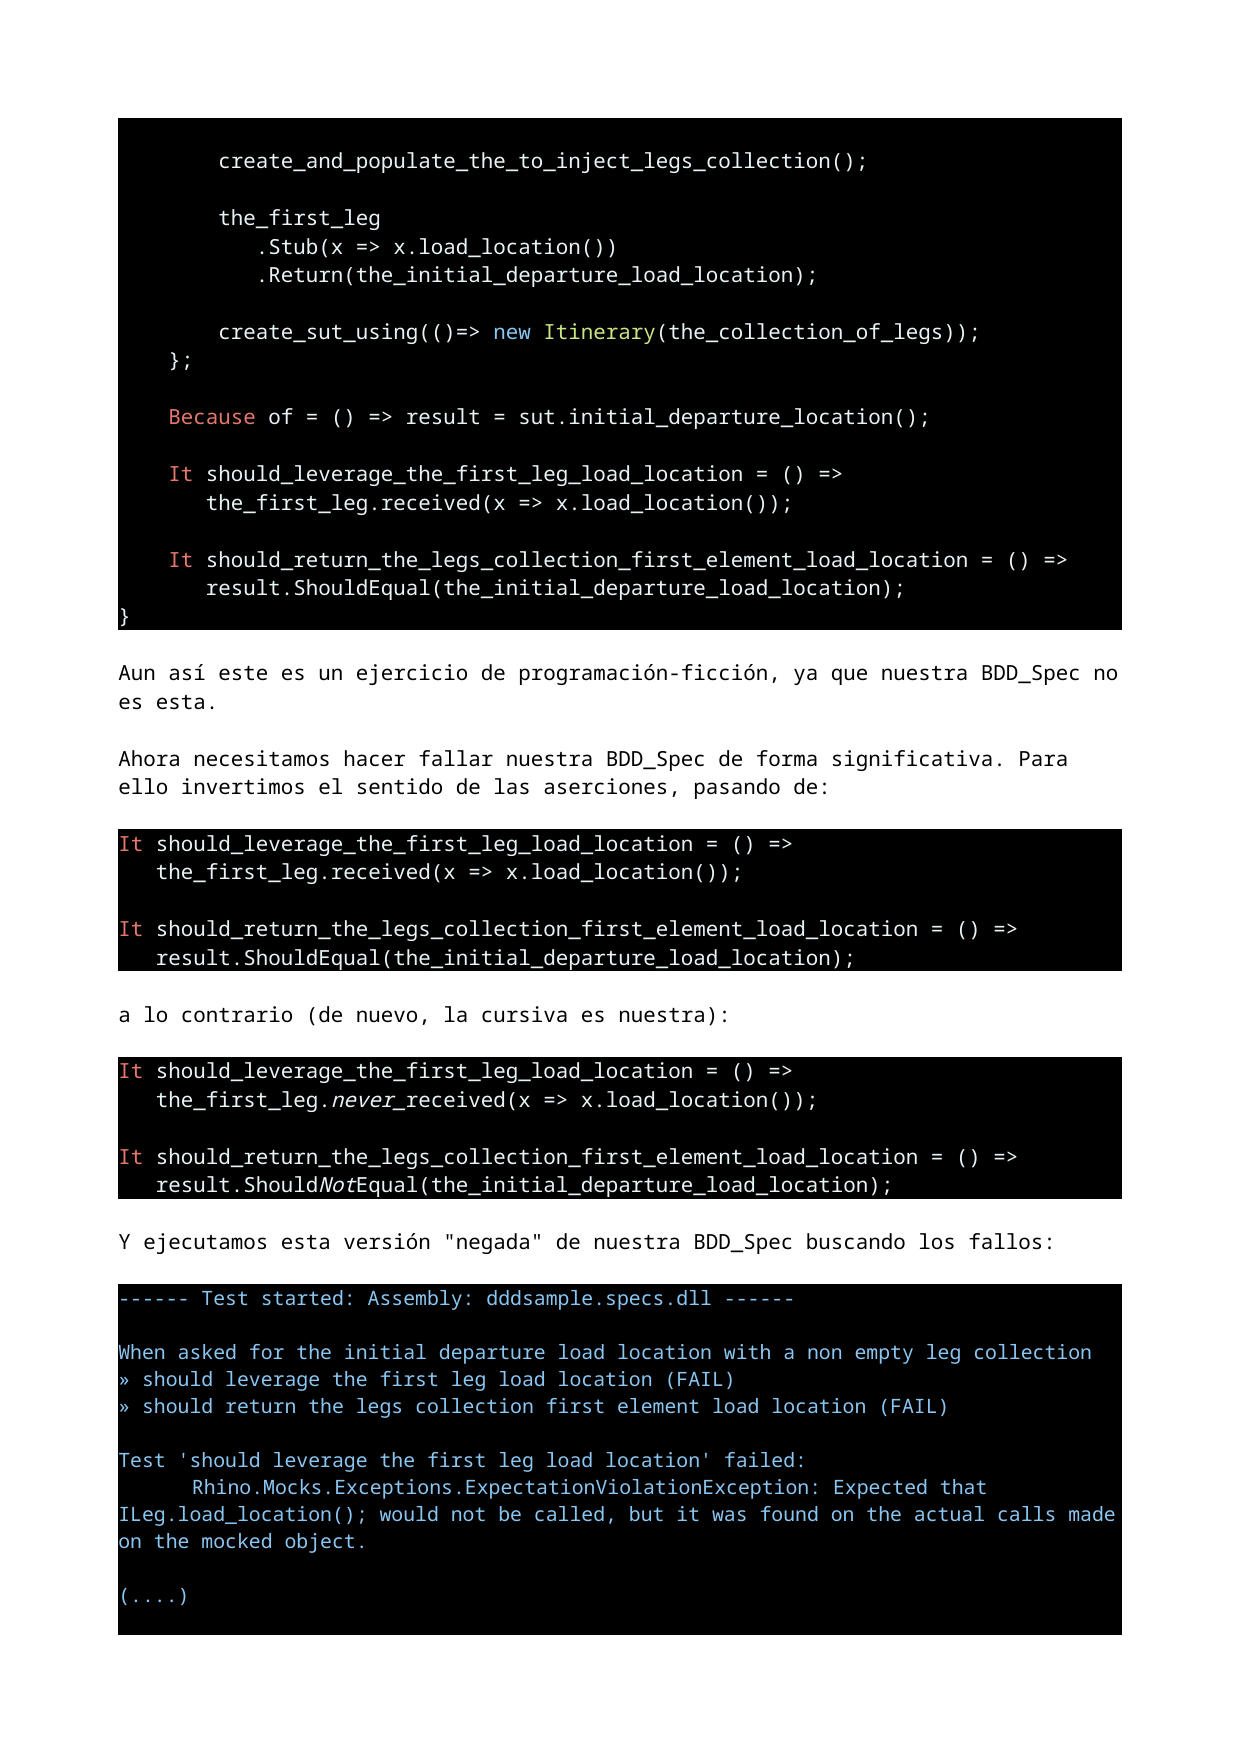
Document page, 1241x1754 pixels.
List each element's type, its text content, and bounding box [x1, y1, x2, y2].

text the_first_leg.never_received(x => x.load_location()); [118, 1085, 1122, 1113]
text » should return the legs collection first element load location (FAIL) [118, 1392, 1122, 1419]
text .Return(the_initial_departure_load_location); [118, 260, 1122, 289]
text It should_leverage_the_first_leg_load_location = () => [118, 459, 1122, 488]
text result.ShouldEqual(the_initial_departure_load_location); [118, 573, 1122, 602]
text It should_return_the_legs_collection_first_element_load_location = () => [118, 545, 1122, 573]
text result.ShouldNotEqual(the_initial_departure_load_location); [118, 1170, 1122, 1199]
text create_sut_using(()=> new Itinerary(the_collection_of_legs)); [118, 317, 1122, 346]
text It should_return_the_legs_collection_first_element_load_location = () => [118, 914, 1122, 943]
text Because of = () => result = sut.initial_departure_location(); [118, 402, 1122, 431]
text create_and_populate_the_to_inject_legs_collection(); [118, 147, 1122, 175]
text » should leverage the first leg load location (FAIL) [118, 1365, 1122, 1392]
text Ahora necesitamos hacer fallar nuestra BDD_Spec de forma significativa. Para ello invertimos el sentido de las aserciones, pasando de: [118, 744, 1122, 801]
text the_first_leg.received(x => x.load_location()); [118, 488, 1122, 516]
text When asked for the initial departure load location with a non empty leg collection [118, 1338, 1122, 1365]
text It should_leverage_the_first_leg_load_location = () => [118, 829, 1122, 857]
text result.ShouldEqual(the_initial_departure_load_location); [118, 943, 1122, 971]
text Rhino.Mocks.Exceptions.ExpectationViolationException: Expected that ILeg.load_location(); would not be called, but it was found on the actual calls made on the mocked object. [118, 1473, 1122, 1554]
text Test 'should leverage the first leg load location' failed: [118, 1446, 1122, 1473]
text the_first_leg [118, 203, 1122, 232]
text Aun así este es un ejercicio de programación-ficción, ya que nuestra BDD_Spec no es esta. [118, 658, 1122, 715]
text It should_leverage_the_first_leg_load_location = () => [118, 1057, 1122, 1085]
text (....) [118, 1581, 1122, 1608]
text the_first_leg.received(x => x.load_location()); [118, 857, 1122, 886]
text } [118, 602, 1122, 630]
text }; [118, 346, 1122, 374]
text .Stub(x => x.load_location()) [118, 232, 1122, 260]
text It should_return_the_legs_collection_first_element_load_location = () => [118, 1142, 1122, 1170]
text ------ Test started: Assembly: dddsample.specs.dll ------ [118, 1284, 1122, 1311]
text Y ejecutamos esta versión "negada" de nuestra BDD_Spec buscando los fallos: [118, 1227, 1122, 1256]
text a lo contrario (de nuevo, la cursiva es nuestra): [118, 1000, 1122, 1028]
